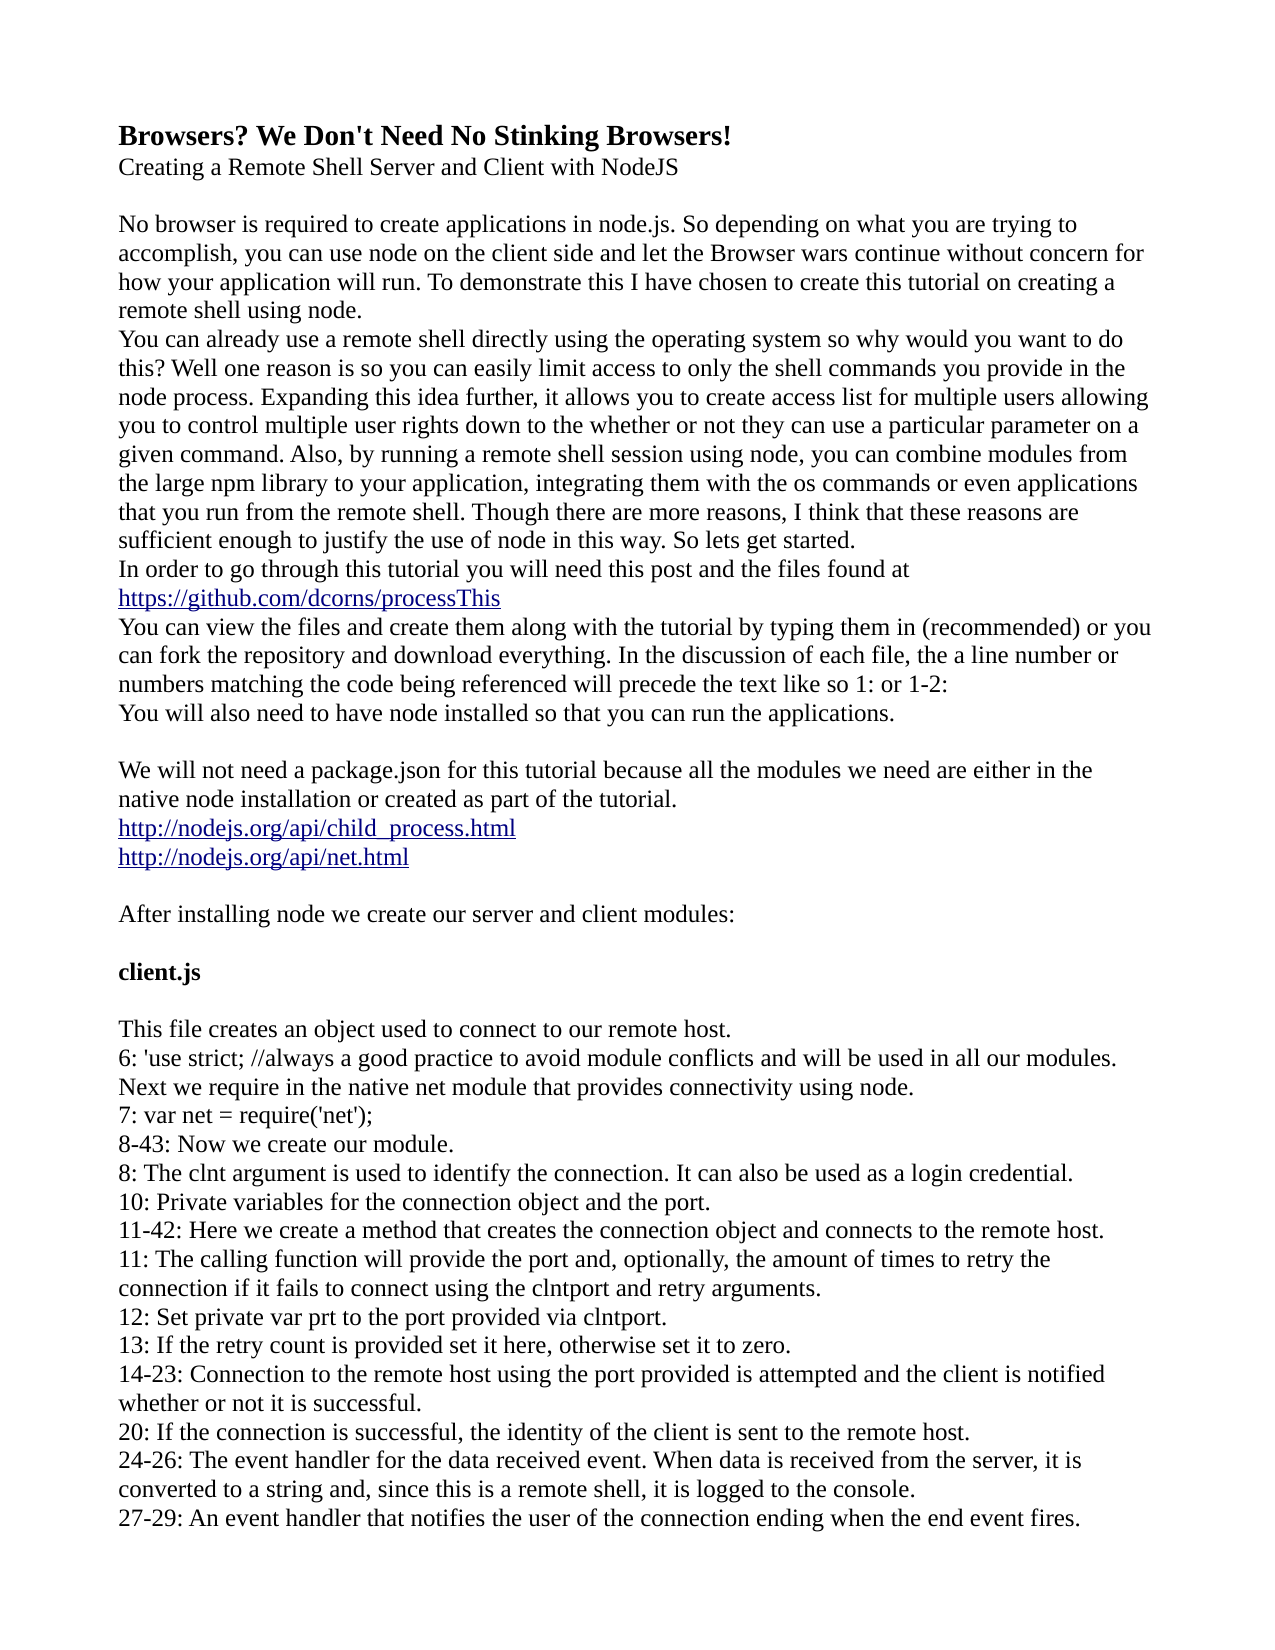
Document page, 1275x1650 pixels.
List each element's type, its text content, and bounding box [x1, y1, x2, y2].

text You will also need to have node installed so that you can run the applications. [118, 698, 1157, 727]
text You can already use a remote shell directly using the operating system so why would you want to do this? Well one reason is so you can easily limit access to only the shell commands you provide in the node process. Expanding this idea further, it allows you to create access list for multiple users allowing you to control multiple user rights down to the whether or not they can use a particular parameter on a given command. Also, by running a remote shell session using node, you can combine modules from the large npm library to your application, integrating them with the os commands or even applications that you run from the remote shell. Though there are more reasons, I think that these reasons are sufficient enough to justify the use of node in this way. So lets get started. [118, 324, 1157, 554]
text http://nodejs.org/api/net.html [118, 842, 1157, 870]
text 13: If the retry count is provided set it here, otherwise set it to zero. [118, 1330, 1157, 1359]
text Browsers? We Don't Need No Stinking Browsers! [118, 118, 1157, 152]
text 11: The calling function will provide the port and, optionally, the amount of times to retry the connection if it fails to connect using the clntport and retry arguments. [118, 1244, 1157, 1302]
text 12: Set private var prt to the port provided via clntport. [118, 1302, 1157, 1330]
text Next we require in the native net module that provides connectivity using node. [118, 1072, 1157, 1100]
text Creating a Remote Shell Server and Client with NodeJS [118, 152, 1157, 180]
text 6: 'use strict; //always a good practice to avoid module conflicts and will be used in all our modules. [118, 1043, 1157, 1072]
text 20: If the connection is successful, the identity of the client is sent to the remote host. [118, 1417, 1157, 1445]
text 11-42: Here we create a method that creates the connection object and connects to the remote host. [118, 1215, 1157, 1244]
text This file creates an object used to connect to our remote host. [118, 1014, 1157, 1043]
text 24-26: The event handler for the data received event. When data is received from the server, it is converted to a string and, since this is a remote shell, it is logged to the console. [118, 1445, 1157, 1503]
text 8: The clnt argument is used to identify the connection. It can also be used as a login credential. [118, 1158, 1157, 1187]
text You can view the files and create them along with the tutorial by typing them in (recommended) or you can fork the repository and download everything. In the discussion of each file, the a line number or numbers matching the code being referenced will precede the text like so 1: or 1-2: [118, 612, 1157, 698]
text In order to go through this tutorial you will need this post and the files found at https://github.com/dcorns/processThis [118, 554, 1157, 612]
text No browser is required to create applications in node.js. So depending on what you are trying to accomplish, you can use node on the client side and let the Browser wars continue without concern for how your application will run. To demonstrate this I have chosen to create this tutorial on creating a remote shell using node. [118, 209, 1157, 324]
text After installing node we create our server and client modules: [118, 899, 1157, 928]
text 7: var net = require('net'); [118, 1100, 1157, 1129]
text 10: Private variables for the connection object and the port. [118, 1187, 1157, 1215]
text We will not need a package.json for this tutorial because all the modules we need are either in the native node installation or created as part of the tutorial. [118, 755, 1157, 813]
text 27-29: An event handler that notifies the user of the connection ending when the end event fires. [118, 1503, 1157, 1532]
text 14-23: Connection to the remote host using the port provided is attempted and the client is notified whether or not it is successful. [118, 1359, 1157, 1417]
text http://nodejs.org/api/child_process.html [118, 813, 1157, 842]
text client.js [118, 957, 1157, 985]
text 8-43: Now we create our module. [118, 1129, 1157, 1158]
